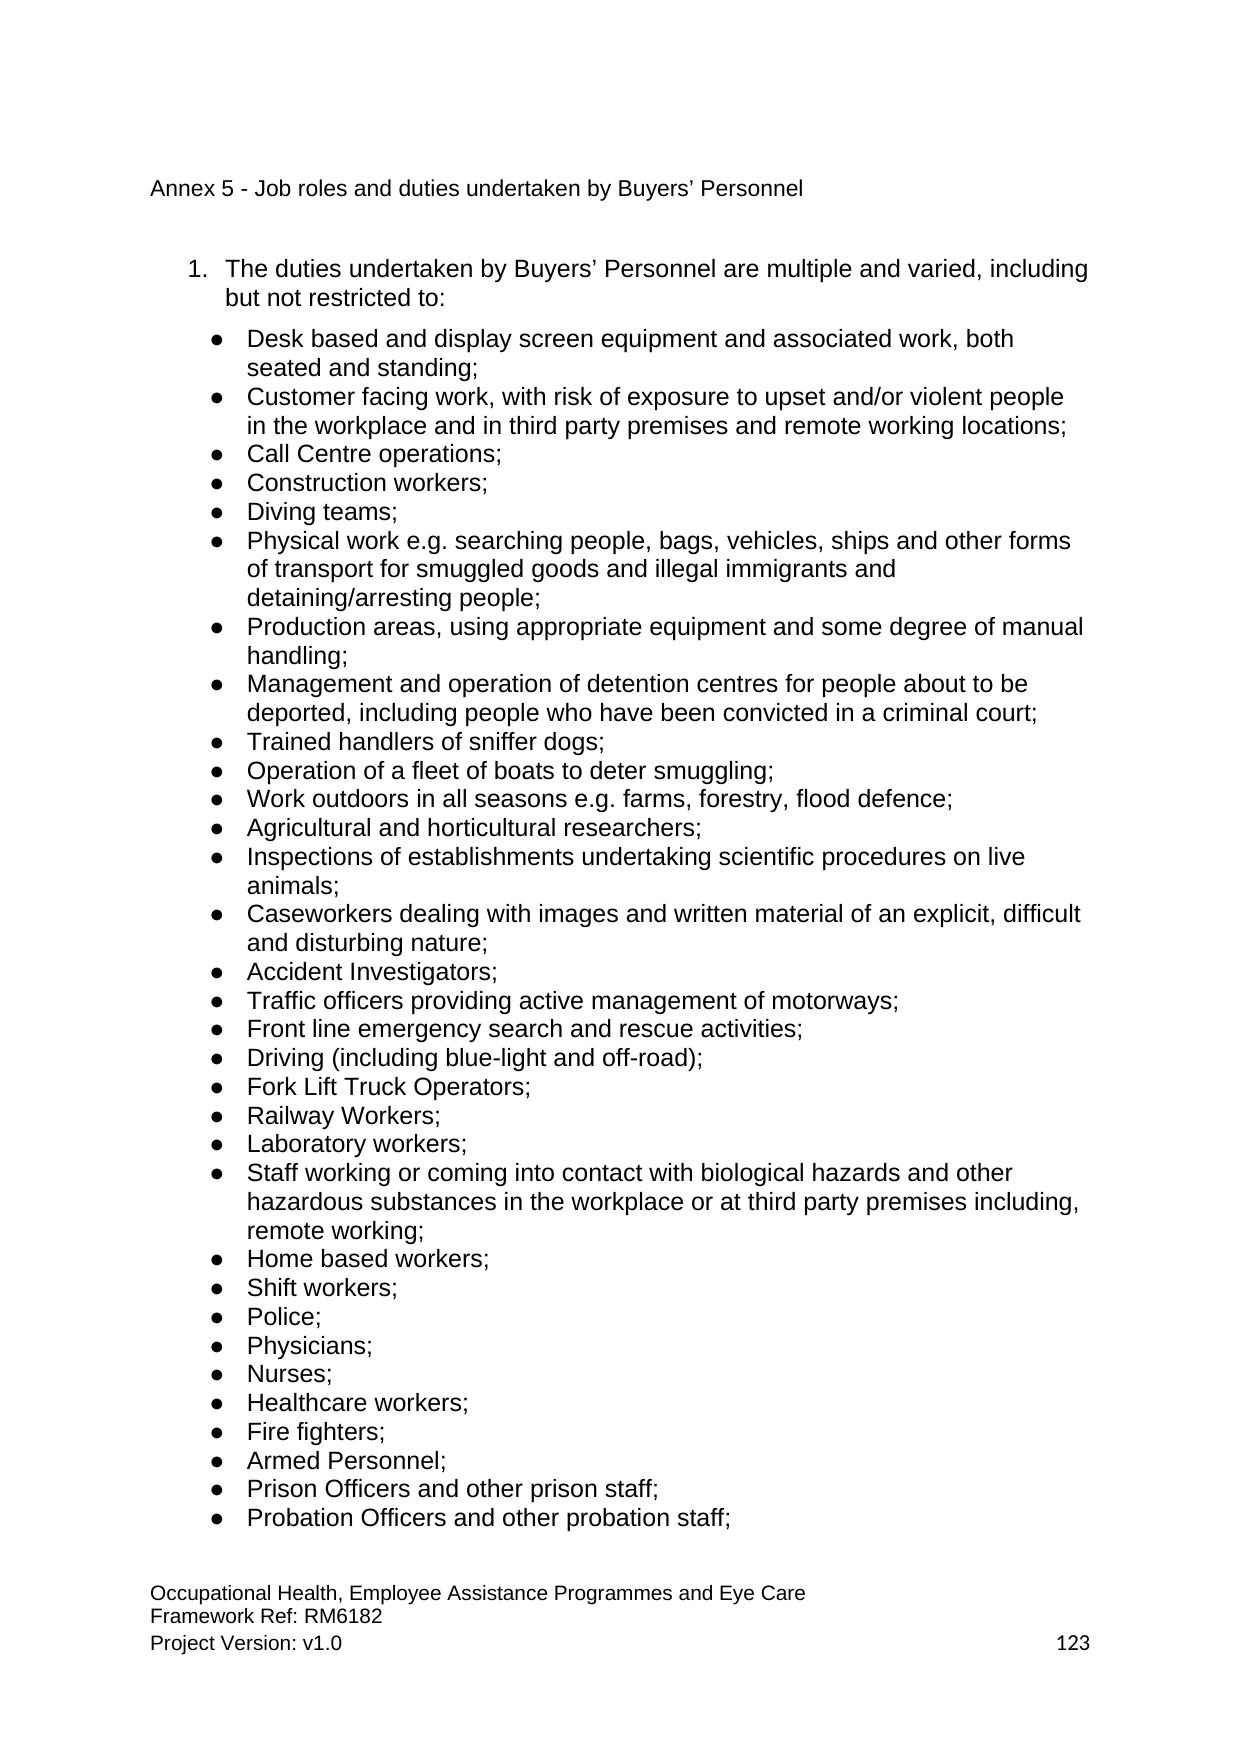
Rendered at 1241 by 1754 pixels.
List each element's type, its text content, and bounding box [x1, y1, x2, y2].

subtitle Annex 5 - Job roles and duties undertaken by Buyers’ Personnel [150, 175, 1090, 201]
list Inspections of establishments undertaking scientific procedures on live animals; [209, 842, 1090, 899]
list Staff working or coming into contact with biological hazards and other hazardous substances in the workplace or at third party premises including, remote working; [209, 1158, 1090, 1244]
list Trained handlers of sniffer dogs; [209, 727, 1090, 756]
list Accident Investigators; [209, 957, 1090, 986]
list Work outdoors in all seasons e.g. farms, forestry, flood defence; [209, 784, 1090, 813]
list Caseworkers dealing with images and written material of an explicit, difficult and disturbing nature; [209, 899, 1090, 957]
list Probation Officers and other probation staff; [209, 1503, 1090, 1532]
list Prison Officers and other prison staff; [209, 1474, 1090, 1503]
list The duties undertaken by Buyers’ Personnel are multiple and varied, including but not restricted to: [187, 254, 1090, 312]
list Diving teams; [209, 497, 1090, 526]
list Armed Personnel; [209, 1446, 1090, 1474]
list Physicians; [209, 1331, 1090, 1359]
list Front line emergency search and rescue activities; [209, 1014, 1090, 1043]
list Driving (including blue-light and off-road); [209, 1043, 1090, 1072]
list Physical work e.g. searching people, bags, vehicles, ships and other forms of transport for smuggled goods and illegal immigrants and detaining/arresting people; [209, 526, 1090, 612]
list Nurses; [209, 1359, 1090, 1388]
list Customer facing work, with risk of exposure to upset and/or violent people in the workplace and in third party premises and remote working locations; [209, 382, 1090, 439]
list Management and operation of detention centres for people about to be deported, including people who have been convicted in a criminal court; [209, 669, 1090, 727]
list Production areas, using appropriate equipment and some degree of manual handling; [209, 612, 1090, 669]
list Call Centre operations; [209, 439, 1090, 468]
list Traffic officers providing active management of motorways; [209, 986, 1090, 1014]
list Home based workers; [209, 1244, 1090, 1273]
list Shift workers; [209, 1273, 1090, 1302]
list Construction workers; [209, 468, 1090, 497]
list Laboratory workers; [209, 1129, 1090, 1158]
list Operation of a fleet of boats to deter smuggling; [209, 756, 1090, 784]
list Police; [209, 1302, 1090, 1331]
list Railway Workers; [209, 1101, 1090, 1129]
list Fire fighters; [209, 1417, 1090, 1446]
list Fork Lift Truck Operators; [209, 1072, 1090, 1101]
list Desk based and display screen equipment and associated work, both seated and standing; [209, 324, 1090, 382]
list Agricultural and horticultural researchers; [209, 813, 1090, 842]
list Healthcare workers; [209, 1388, 1090, 1417]
